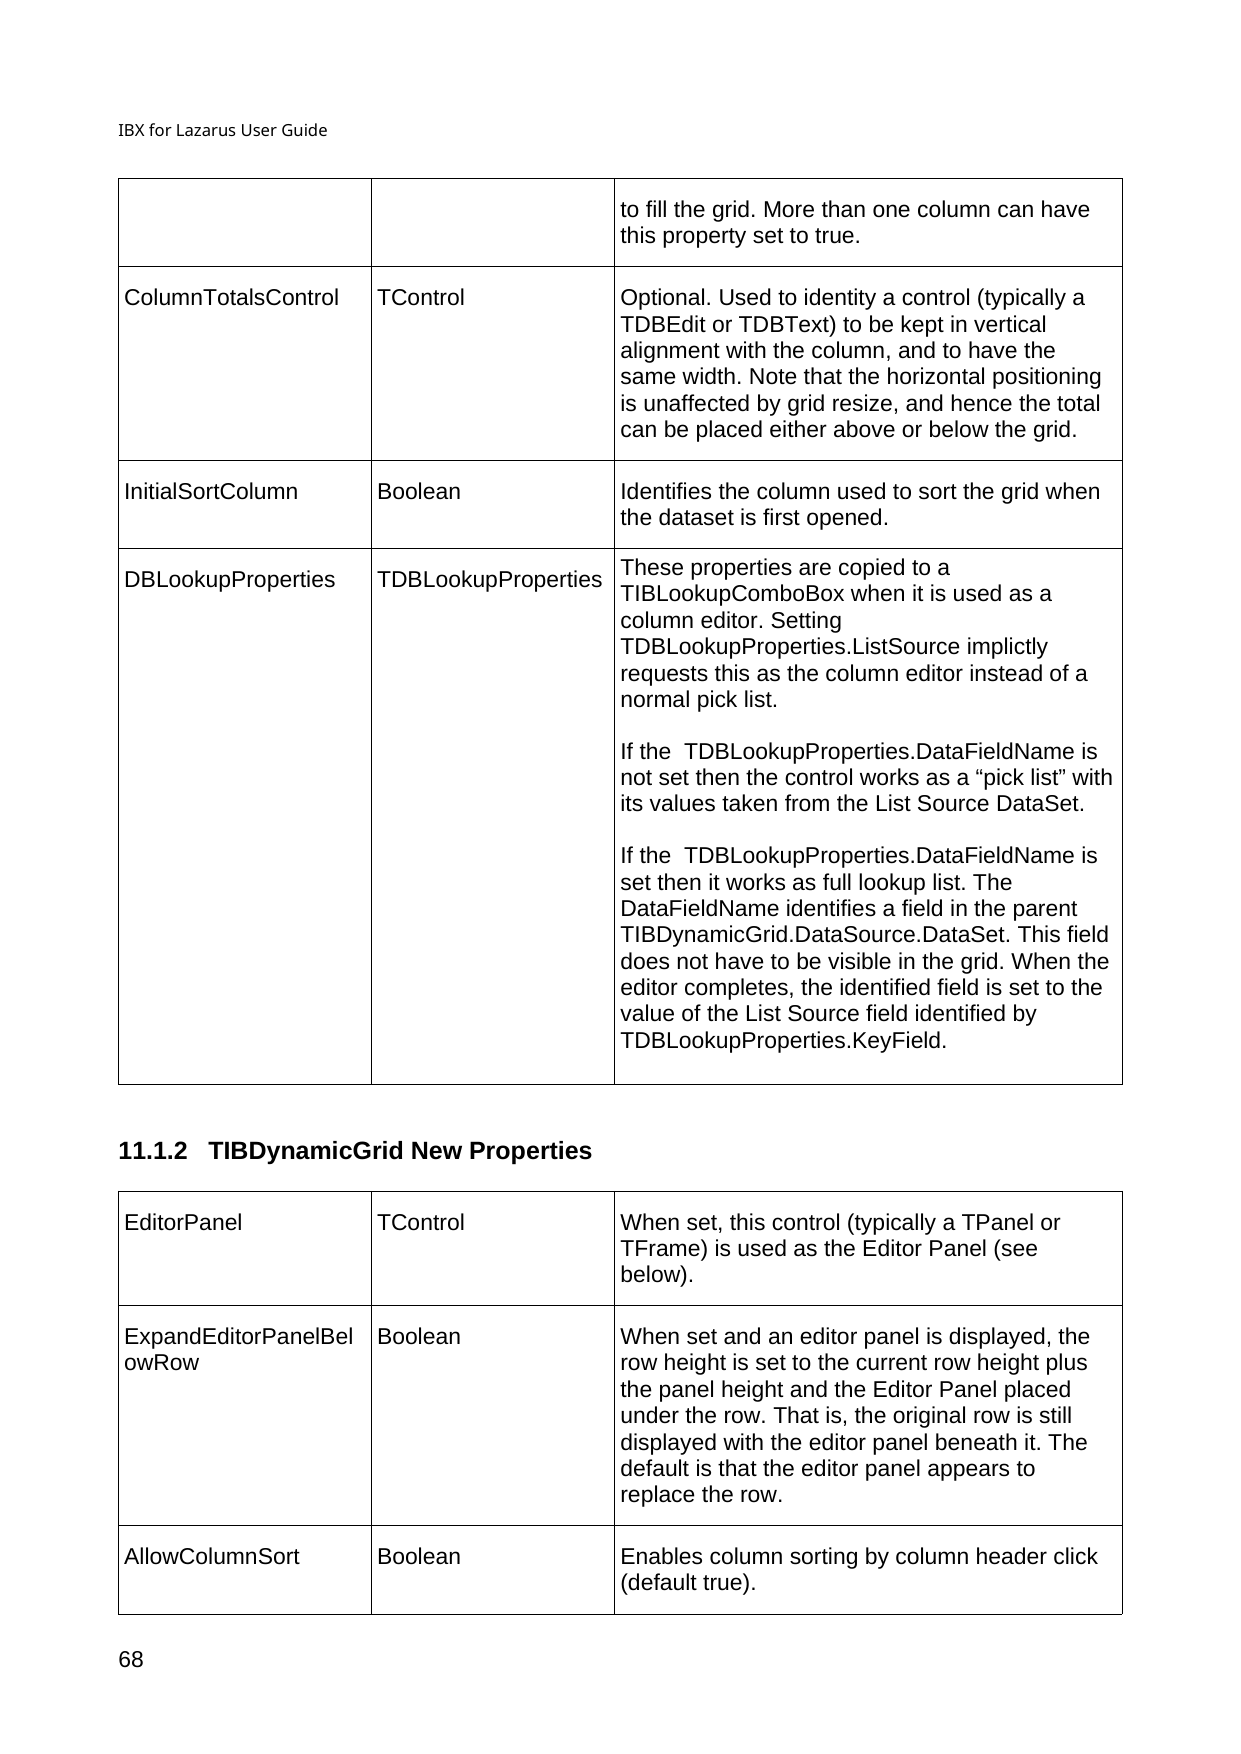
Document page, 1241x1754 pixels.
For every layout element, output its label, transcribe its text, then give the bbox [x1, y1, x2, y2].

table_cell DBLookupProperties [119, 549, 371, 1084]
table_cell Optional. Used to identity a control (typically a TDBEdit or TDBText) to be kept in vertical alignment with the column, and to have the same width. Note that the horizontal positioning is unaffected by grid resize, and hence the total can be placed either above or below the grid. [615, 267, 1122, 460]
table_cell ExpandEditorPanelBelowRow [119, 1306, 371, 1525]
table_cell When set and an editor panel is displayed, the row height is set to the current row height plus the panel height and the Editor Panel placed under the row. That is, the original row is still displayed with the editor panel beneath it. The default is that the editor panel appears to replace the row. [615, 1306, 1122, 1525]
table_cell Boolean [372, 461, 614, 548]
table_header EditorPanel [119, 1192, 371, 1305]
table_cell These properties are copied to a TIBLookupComboBox when it is used as a column editor. Setting TDBLookupProperties.ListSource implictly requests this as the column editor instead of a normal pick list. If the TDBLookupProperties.DataFieldName is not set then the control works as a “pick list” with its values taken from the List Source DataSet. If the TDBLookupProperties.DataFieldName is set then it works as full lookup list. The DataFieldName identifies a field in the parent TIBDynamicGrid.DataSource.DataSet. This field does not have to be visible in the grid. When the editor completes, the identified field is set to the value of the List Source field identified by TDBLookupProperties.KeyField. [615, 549, 1122, 1084]
table_header TControl [372, 1192, 614, 1305]
table_cell InitialSortColumn [119, 461, 371, 548]
table_cell TDBLookupProperties [372, 549, 614, 1084]
table_cell Boolean [372, 1306, 614, 1525]
table_cell TControl [372, 267, 614, 460]
table_cell Identifies the column used to sort the grid when the dataset is first opened. [615, 461, 1122, 548]
table_cell AllowColumnSort [119, 1526, 371, 1613]
table_cell Boolean [372, 1526, 614, 1613]
subtitle TIBDynamicGrid New Properties [118, 1136, 1122, 1165]
table_header When set, this control (typically a TPanel or TFrame) is used as the Editor Panel (see below). [615, 1192, 1122, 1305]
table_cell ColumnTotalsControl [119, 267, 371, 460]
table_header [372, 179, 614, 266]
table_cell Enables column sorting by column header click (default true). [615, 1526, 1122, 1613]
table_header [119, 179, 371, 266]
table_header to fill the grid. More than one column can have this property set to true. [615, 179, 1122, 266]
